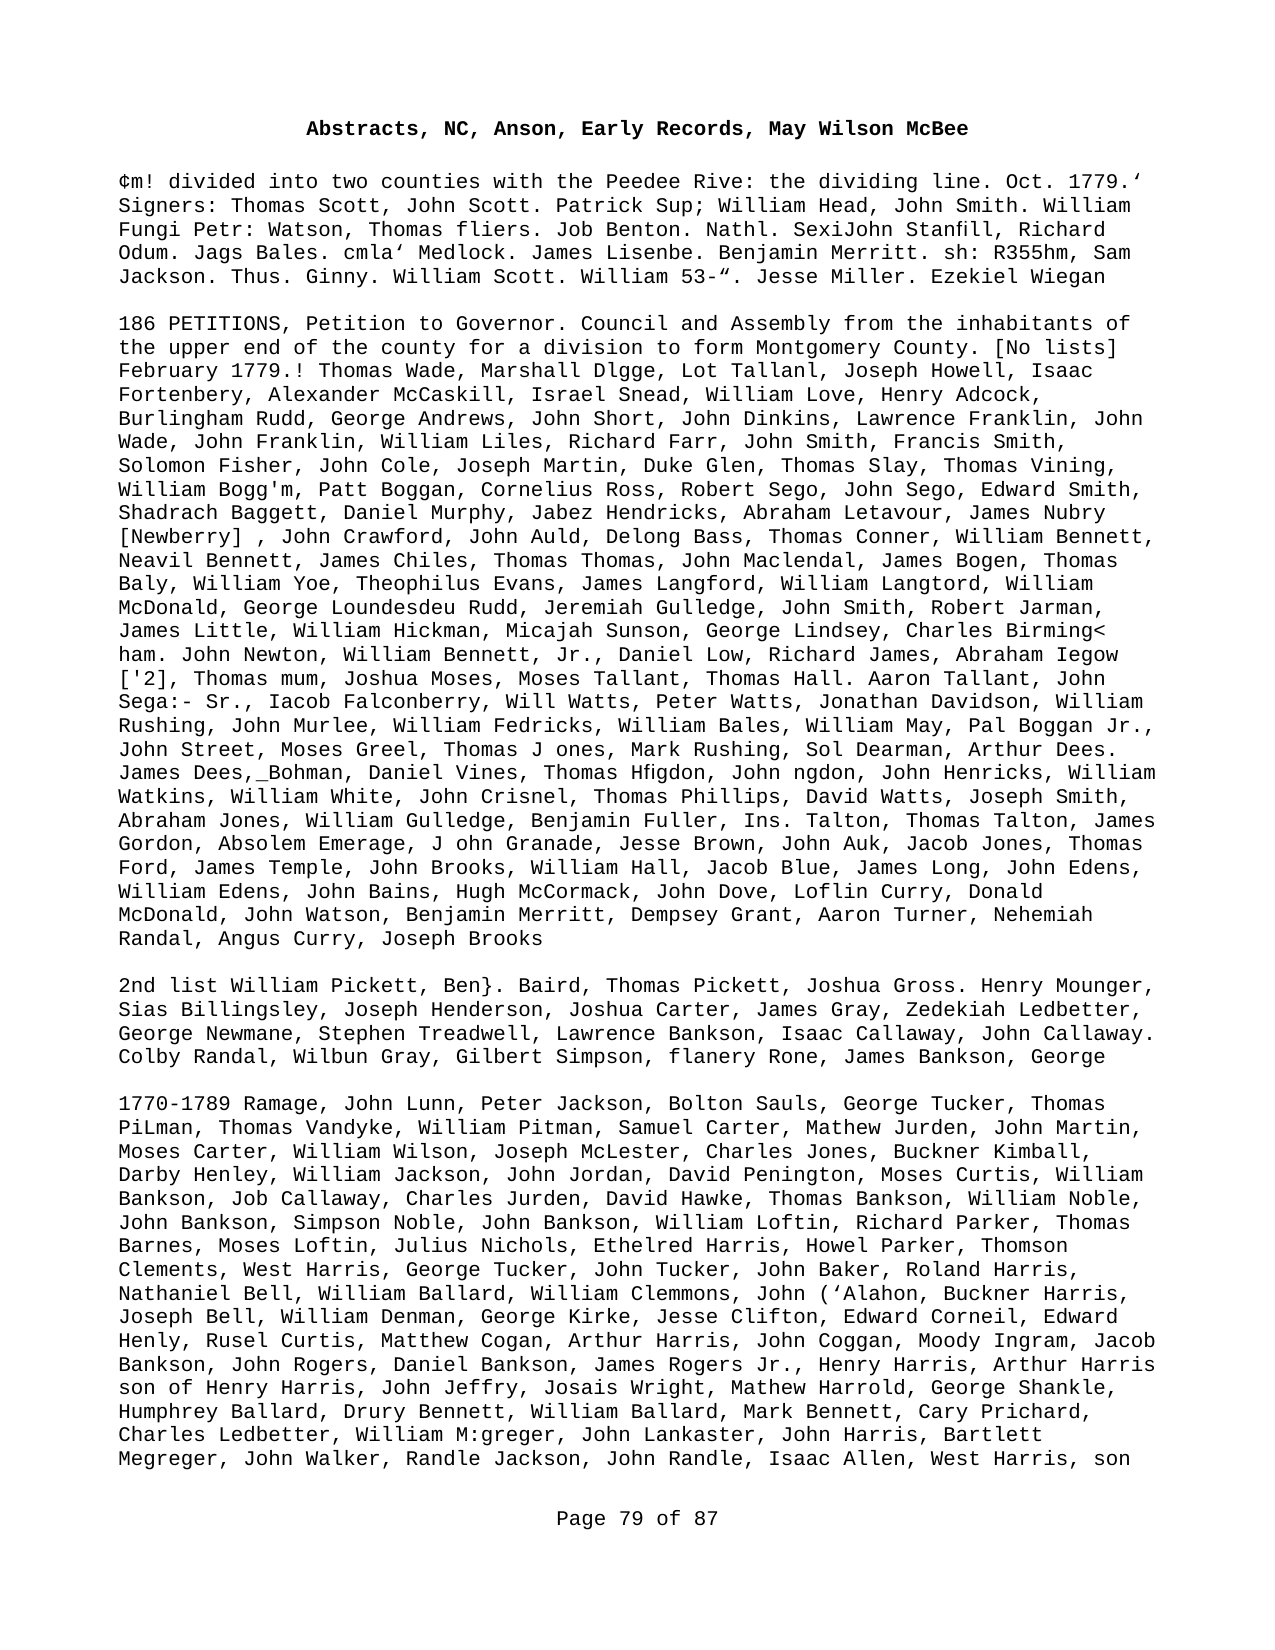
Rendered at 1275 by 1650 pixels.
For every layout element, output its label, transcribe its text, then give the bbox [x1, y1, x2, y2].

text ¢m! divided into two counties with the Peedee Rive: the dividing line. Oct. 1779.‘ Signers: Thomas Scott, John Scott. Patrick Sup; William Head, John Smith. William Fungi Petr: Watson, Thomas fliers. Job Benton. Nathl. SexiJohn Stanﬁll, Richard Odum. Jags Bales. cmla‘ Medlock. James Lisenbe. Benjamin Merritt. sh: R355hm, Sam Jackson. Thus. Ginny. William Scott. William 53-“. Jesse Miller. Ezekiel Wiegan [118, 171, 1157, 289]
text 1770-1789 Ramage, John Lunn, Peter Jackson, Bolton Sauls, George Tucker, Thomas PiLman, Thomas Vandyke, William Pitman, Samuel Carter, Mathew Jurden, John Martin, Moses Carter, William Wilson, Joseph McLester, Charles Jones, Buckner Kimball, Darby Henley, William Jackson, John Jordan, David Penington, Moses Curtis, William Bankson, Job Callaway, Charles Jurden, David Hawke, Thomas Bankson, William Noble, John Bankson, Simpson Noble, John Bankson, William Loftin, Richard Parker, Thomas Barnes, Moses Loftin, Julius Nichols, Ethelred Harris, Howel Parker, Thomson Clements, West Harris, George Tucker, John Tucker, John Baker, Roland Harris, Nathaniel Bell, William Ballard, William Clemmons, John (‘Alahon, Buckner Harris, Joseph Bell, William Denman, George Kirke, Jesse Clifton, Edward Corneil, Edward Henly, Rusel Curtis, Matthew Cogan, Arthur Harris, John Coggan, Moody Ingram, Jacob Bankson, John Rogers, Daniel Bankson, James Rogers Jr., Henry Harris, Arthur Harris son of Henry Harris, John Jeffry, Josais Wright, Mathew Harrold, George Shankle, Humphrey Ballard, Drury Bennett, William Ballard, Mark Bennett, Cary Prichard, Charles Ledbetter, William M:greger, John Lankaster, John Harris, Bartlett Megreger, John Walker, Randle Jackson, John Randle, Isaac Allen, West Harris, son [118, 1093, 1157, 1472]
text 186 PETITIONS, Petition to Governor. Council and Assembly from the inhabitants of the upper end of the county for a division to form Montgomery County. [No lists] February 1779.! Thomas Wade, Marshall Dlgge, Lot Tallanl, Joseph Howell, Isaac Fortenbery, Alexander McCaskill, Israel Snead, William Love, Henry Adcock, Burlingham Rudd, George Andrews, John Short, John Dinkins, Lawrence Franklin, John Wade, John Franklin, William Liles, Richard Farr, John Smith, Francis Smith, Solomon Fisher, John Cole, Joseph Martin, Duke Glen, Thomas Slay, Thomas Vining, William Bogg'm, Patt Boggan, Cornelius Ross, Robert Sego, John Sego, Edward Smith, Shadrach Baggett, Daniel Murphy, Jabez Hendricks, Abraham Letavour, James Nubry [Newberry] , John Crawford, John Auld, Delong Bass, Thomas Conner, William Bennett, Neavil Bennett, James Chiles, Thomas Thomas, John Maclendal, James Bogen, Thomas Baly, William Yoe, Theophilus Evans, James Langford, William Langtord, William McDonald, George Loundesdeu Rudd, Jeremiah Gulledge, John Smith, Robert Jarman, James Little, William Hickman, Micajah Sunson, George Lindsey, Charles Birming< ham. John Newton, William Bennett, Jr., Daniel Low, Richard James, Abraham Iegow ['2], Thomas mum, Joshua Moses, Moses Tallant, Thomas Hall. Aaron Tallant, John Sega:- Sr., Iacob Falconberry, Will Watts, Peter Watts, Jonathan Davidson, William Rushing, John Murlee, William Fedricks, William Bales, William May, Pal Boggan Jr., John Street, Moses Greel, Thomas J ones, Mark Rushing, Sol Dearman, Arthur Dees. James Dees,_Bohman, Daniel Vines, Thomas Hﬁgdon, John ngdon, John Henricks, William Watkins, William White, John Crisnel, Thomas Phillips, David Watts, Joseph Smith, Abraham Jones, William Gulledge, Benjamin Fuller, Ins. Talton, Thomas Talton, James Gordon, Absolem Emerage, J ohn Granade, Jesse Brown, John Auk, Jacob Jones, Thomas Ford, James Temple, John Brooks, William Hall, Jacob Blue, James Long, John Edens, William Edens, John Bains, Hugh McCormack, John Dove, Loflin Curry, Donald McDonald, John Watson, Benjamin Merritt, Dempsey Grant, Aaron Turner, Nehemiah Randal, Angus Curry, Joseph Brooks [118, 313, 1157, 952]
text 2nd list William Pickett, Ben}. Baird, Thomas Pickett, Joshua Gross. Henry Mounger, Sias Billingsley, Joseph Henderson, Joshua Carter, James Gray, Zedekiah Ledbetter, George Newmane, Stephen Treadwell, Lawrence Bankson, Isaac Callaway, John Callaway. Colby Randal, Wilbun Gray, Gilbert Simpson, flanery Rone, James Bankson, George [118, 975, 1157, 1070]
